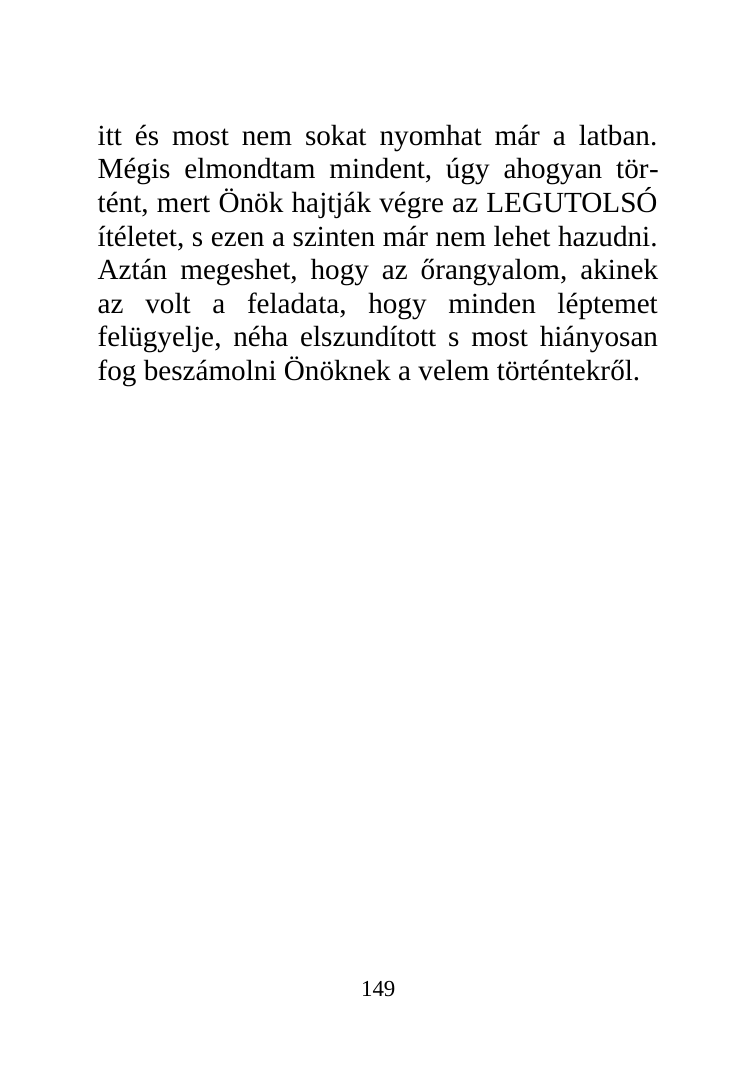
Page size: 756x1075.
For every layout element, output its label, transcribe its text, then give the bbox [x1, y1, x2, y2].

text itt és most nem sokat nyomhat már a latban. Mégis elmondtam mindent, úgy ahogyan tör­tént, mert Önök hajtják végre az LEGUTOLSÓ ítéletet, s ezen a szinten már nem lehet hazudni. Aztán megeshet, hogy az őrangyalom, akinek az volt a feladata, hogy minden léptemet felügyelje, néha elszundított s most hiányosan fog beszámolni Önöknek a velem történtekről. [97, 118, 658, 386]
